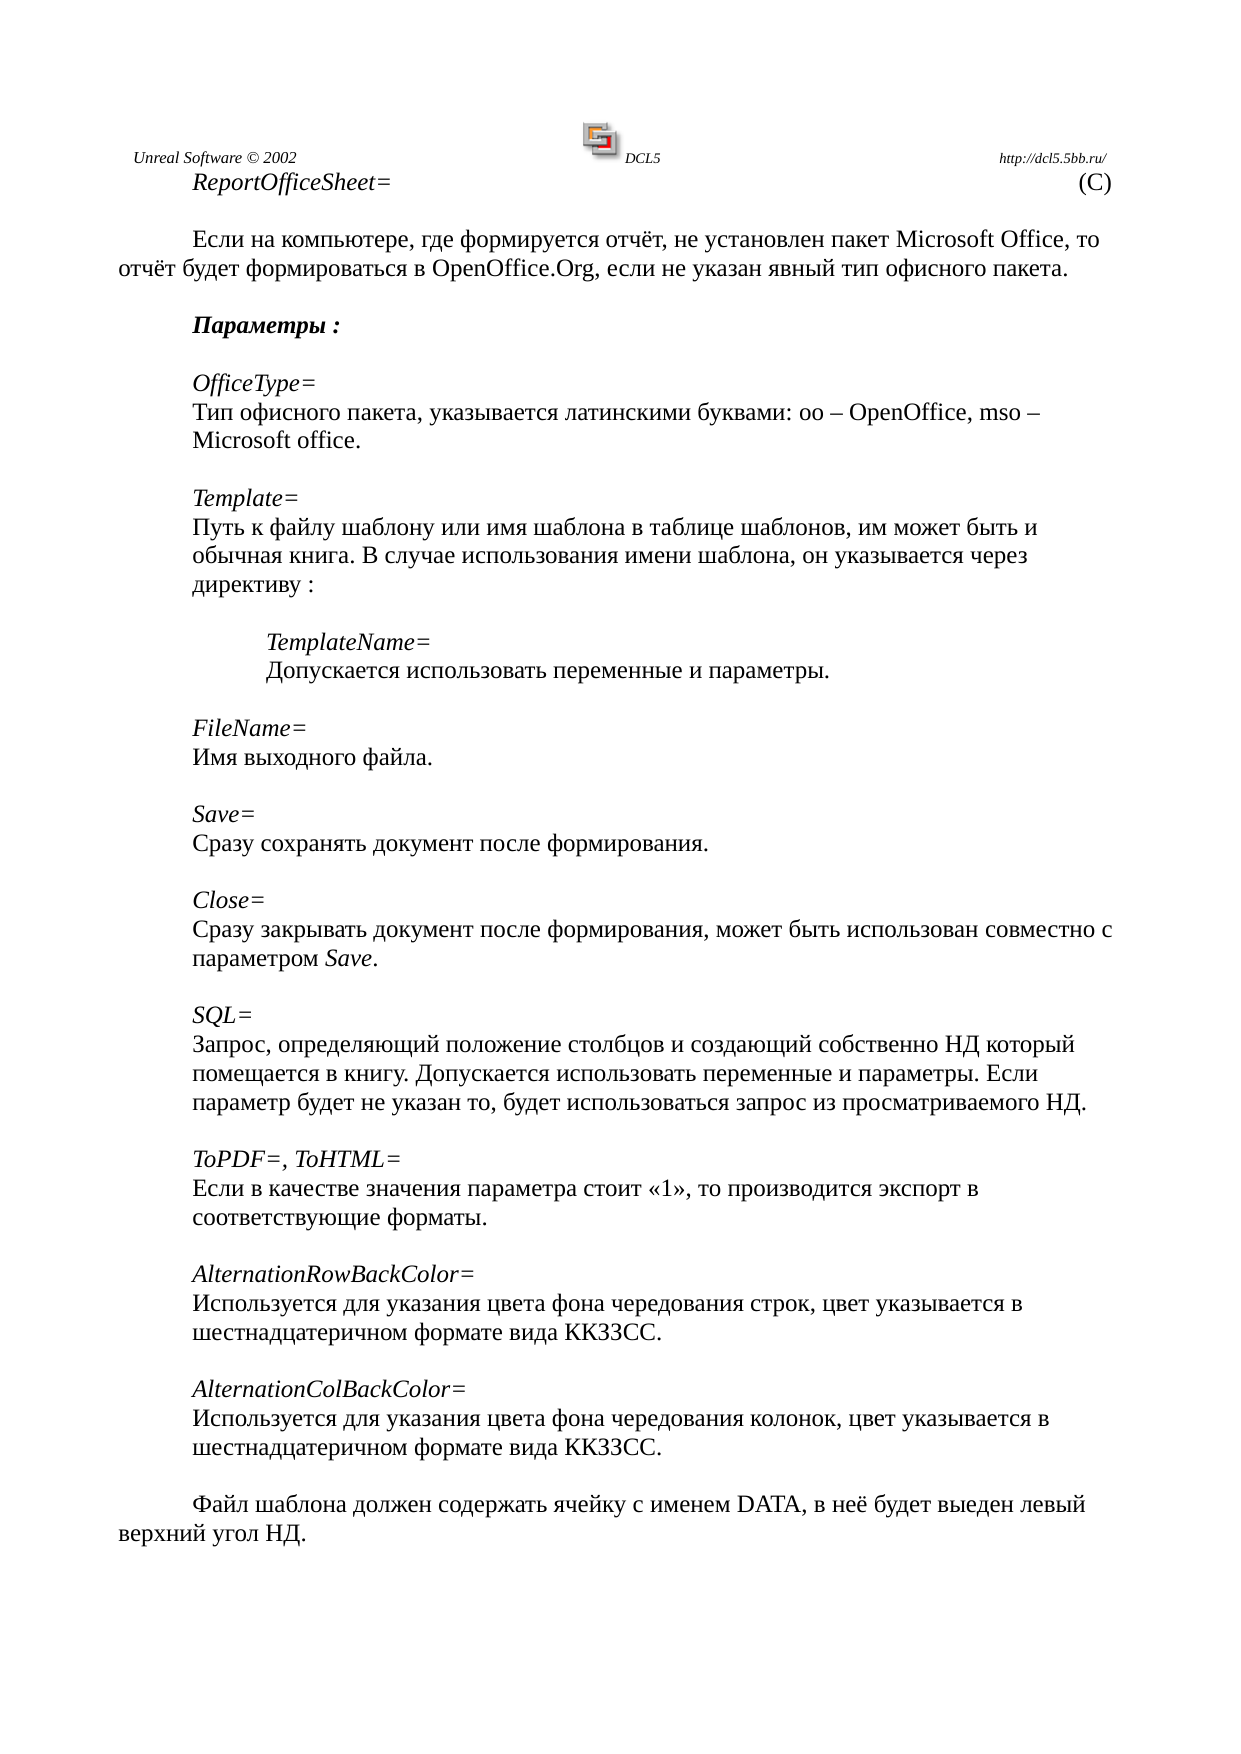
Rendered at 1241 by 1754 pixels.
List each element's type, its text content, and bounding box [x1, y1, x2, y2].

text Параметры : [118, 310, 1122, 339]
text Сразу закрывать документ после формирования, может быть использован совместно с параметром Save. [118, 914, 1122, 972]
text FileName= [118, 713, 1122, 742]
text Тип офисного пакета, указывается латинскими буквами: oo – OpenOffice, mso – Microsoft office. [118, 397, 1122, 454]
text Имя выходного файла. [118, 742, 1122, 770]
picture [579, 118, 625, 164]
text TemplateName= [118, 627, 1122, 655]
text Файл шаблона должен содержать ячейку с именем DATA, в неё будет выеден левый верхний угол НД. [118, 1489, 1122, 1547]
text Если на компьютере, где формируется отчёт, не установлен пакет Microsoft Office, то отчёт будет формироваться в OpenOffice.Org, если не указан явный тип офисного пакета. [118, 224, 1122, 282]
text OfficeType= [118, 368, 1122, 397]
text AlternationColBackColor= [118, 1374, 1122, 1403]
text Допускается использовать переменные и параметры. [118, 655, 1122, 684]
text Save= [118, 799, 1122, 828]
text ReportOfficeSheet= (C) [118, 167, 1122, 195]
text Template= [118, 483, 1122, 512]
text ToPDF=, ToHTML= [118, 1144, 1122, 1173]
text Путь к файлу шаблону или имя шаблона в таблице шаблонов, им может быть и обычная книга. В случае использования имени шаблона, он указывается через директиву : [118, 512, 1122, 598]
text Сразу сохранять документ после формирования. [118, 828, 1122, 857]
text SQL= [118, 1000, 1122, 1029]
text Close= [118, 885, 1122, 914]
text Запрос, определяющий положение столбцов и создающий собственно НД который помещается в книгу. Допускается использовать переменные и параметры. Если параметр будет не указан то, будет использоваться запрос из просматриваемого НД. [118, 1029, 1122, 1115]
text Используется для указания цвета фона чередования колонок, цвет указывается в шестнадцатеричном формате вида ККЗЗСС. [118, 1403, 1122, 1460]
text Если в качестве значения параметра стоит «1», то производится экспорт в соответствующие форматы. [118, 1173, 1122, 1230]
text AlternationRowBackColor= [118, 1259, 1122, 1288]
text Используется для указания цвета фона чередования строк, цвет указывается в шестнадцатеричном формате вида ККЗЗСС. [118, 1288, 1122, 1345]
